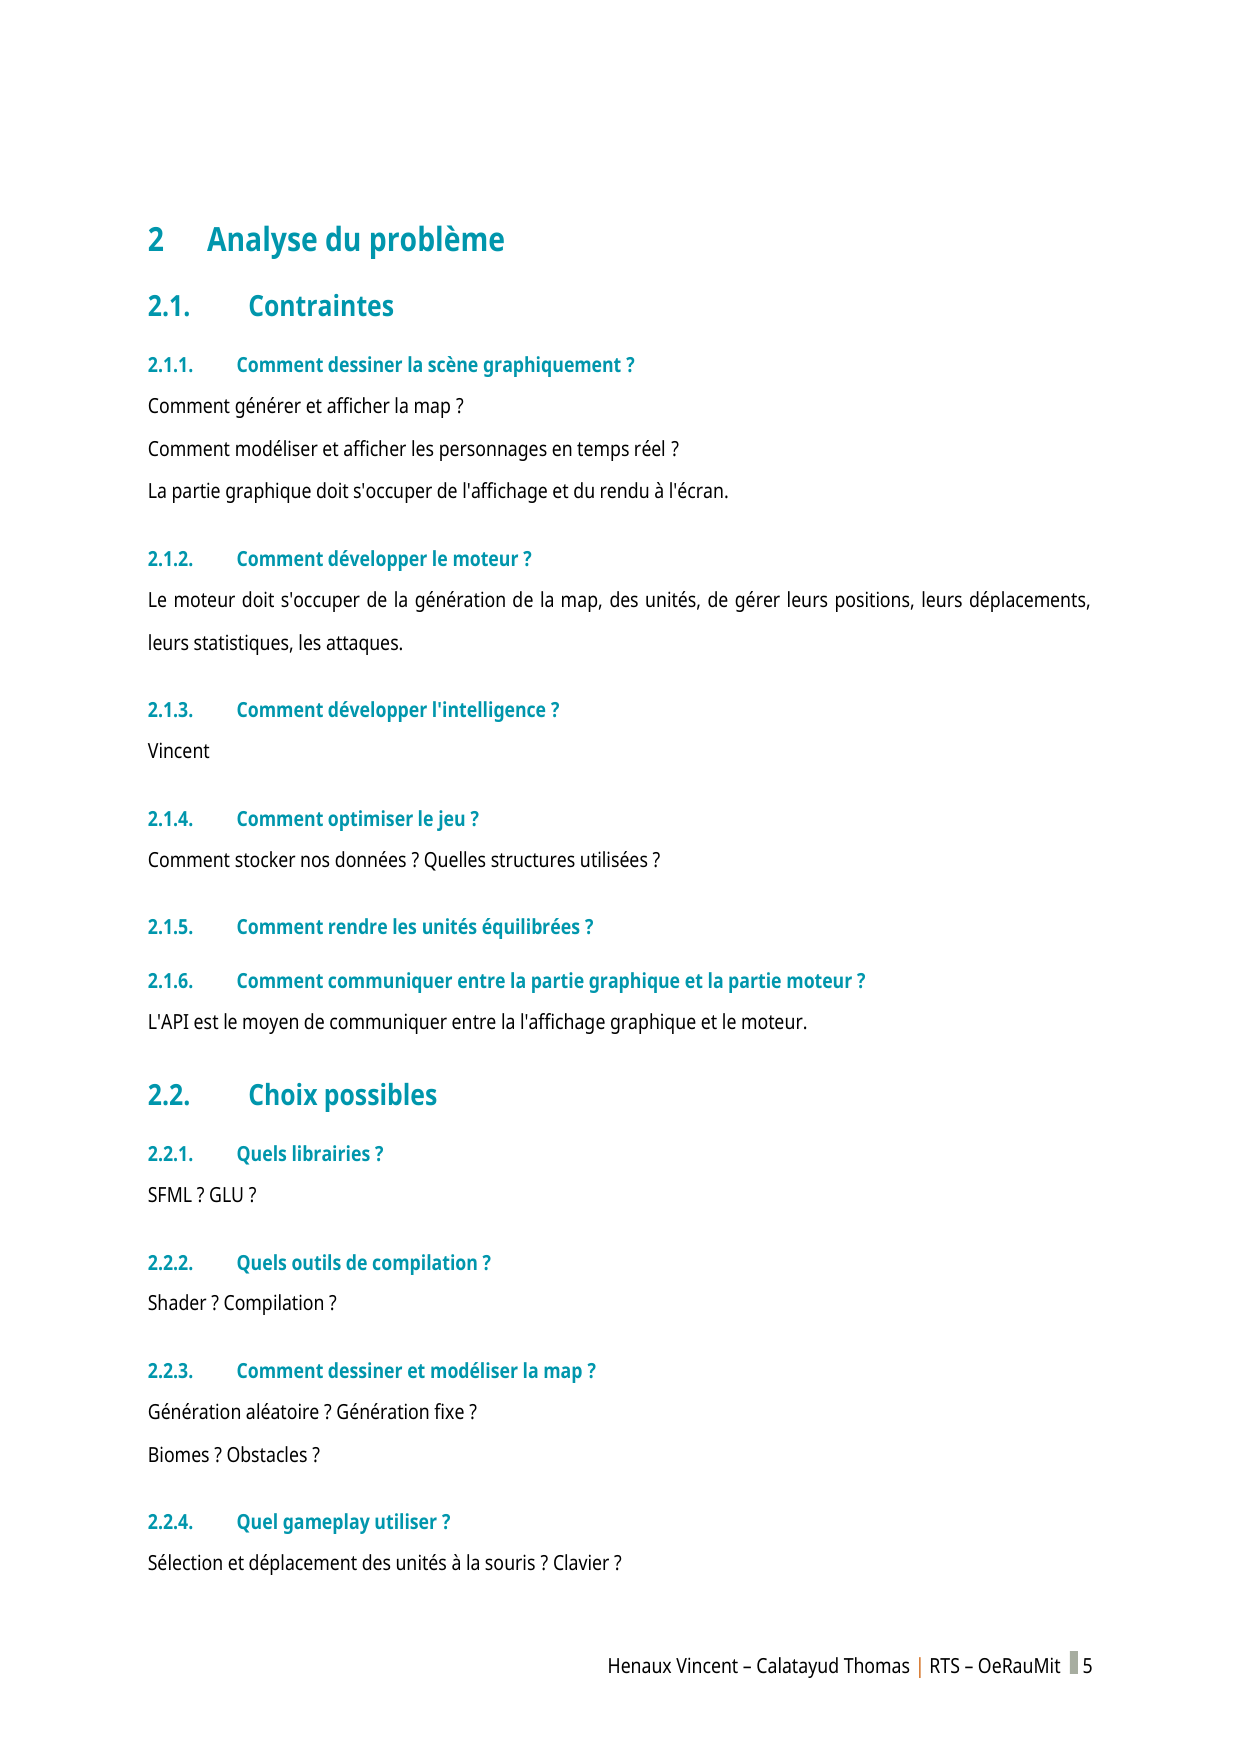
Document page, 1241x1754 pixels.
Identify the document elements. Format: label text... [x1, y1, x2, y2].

subtitle Comment dessiner la scène graphiquement ? [148, 350, 1092, 379]
subtitle Comment développer le moteur ? [148, 544, 1092, 573]
text Biomes ? Obstacles ? [148, 1440, 1092, 1468]
text Génération aléatoire ? Génération fixe ? [148, 1397, 1092, 1426]
text Comment modéliser et afficher les personnages en temps réel ? [148, 434, 1092, 462]
subtitle Comment communiquer entre la partie graphique et la partie moteur ? [148, 966, 1092, 994]
text L'API est le moyen de communiquer entre la l'affichage graphique et le moteur. [148, 1007, 1092, 1035]
subtitle Comment développer l'intelligence ? [148, 695, 1092, 724]
subtitle Choix possibles [148, 1074, 1092, 1114]
subtitle Contraintes [148, 286, 1092, 325]
subtitle Comment optimiser le jeu ? [148, 804, 1092, 832]
subtitle Quels librairies ? [148, 1139, 1092, 1167]
subtitle Quels outils de compilation ? [148, 1248, 1092, 1276]
text Shader ? Compilation ? [148, 1288, 1092, 1317]
text La partie graphique doit s'occuper de l'affichage et du rendu à l'écran. [148, 477, 1092, 505]
picture [1069, 1651, 1078, 1674]
text SFML ? GLU ? [148, 1180, 1092, 1208]
text Comment stocker nos données ? Quelles structures utilisées ? [148, 845, 1092, 873]
subtitle Comment dessiner et modéliser la map ? [148, 1356, 1092, 1384]
text Comment générer et afficher la map ? [148, 391, 1092, 420]
text Sélection et déplacement des unités à la souris ? Clavier ? [148, 1548, 1092, 1577]
subtitle Quel gameplay utiliser ? [148, 1507, 1092, 1536]
text Vincent [148, 736, 1092, 765]
subtitle Analyse du problème [148, 215, 1092, 261]
subtitle Comment rendre les unités équilibrées ? [148, 912, 1092, 941]
text Le moteur doit s'occuper de la génération de la map, des unités, de gérer leurs positions, leurs déplacements, leurs statistiques, les attaques. [148, 585, 1092, 656]
